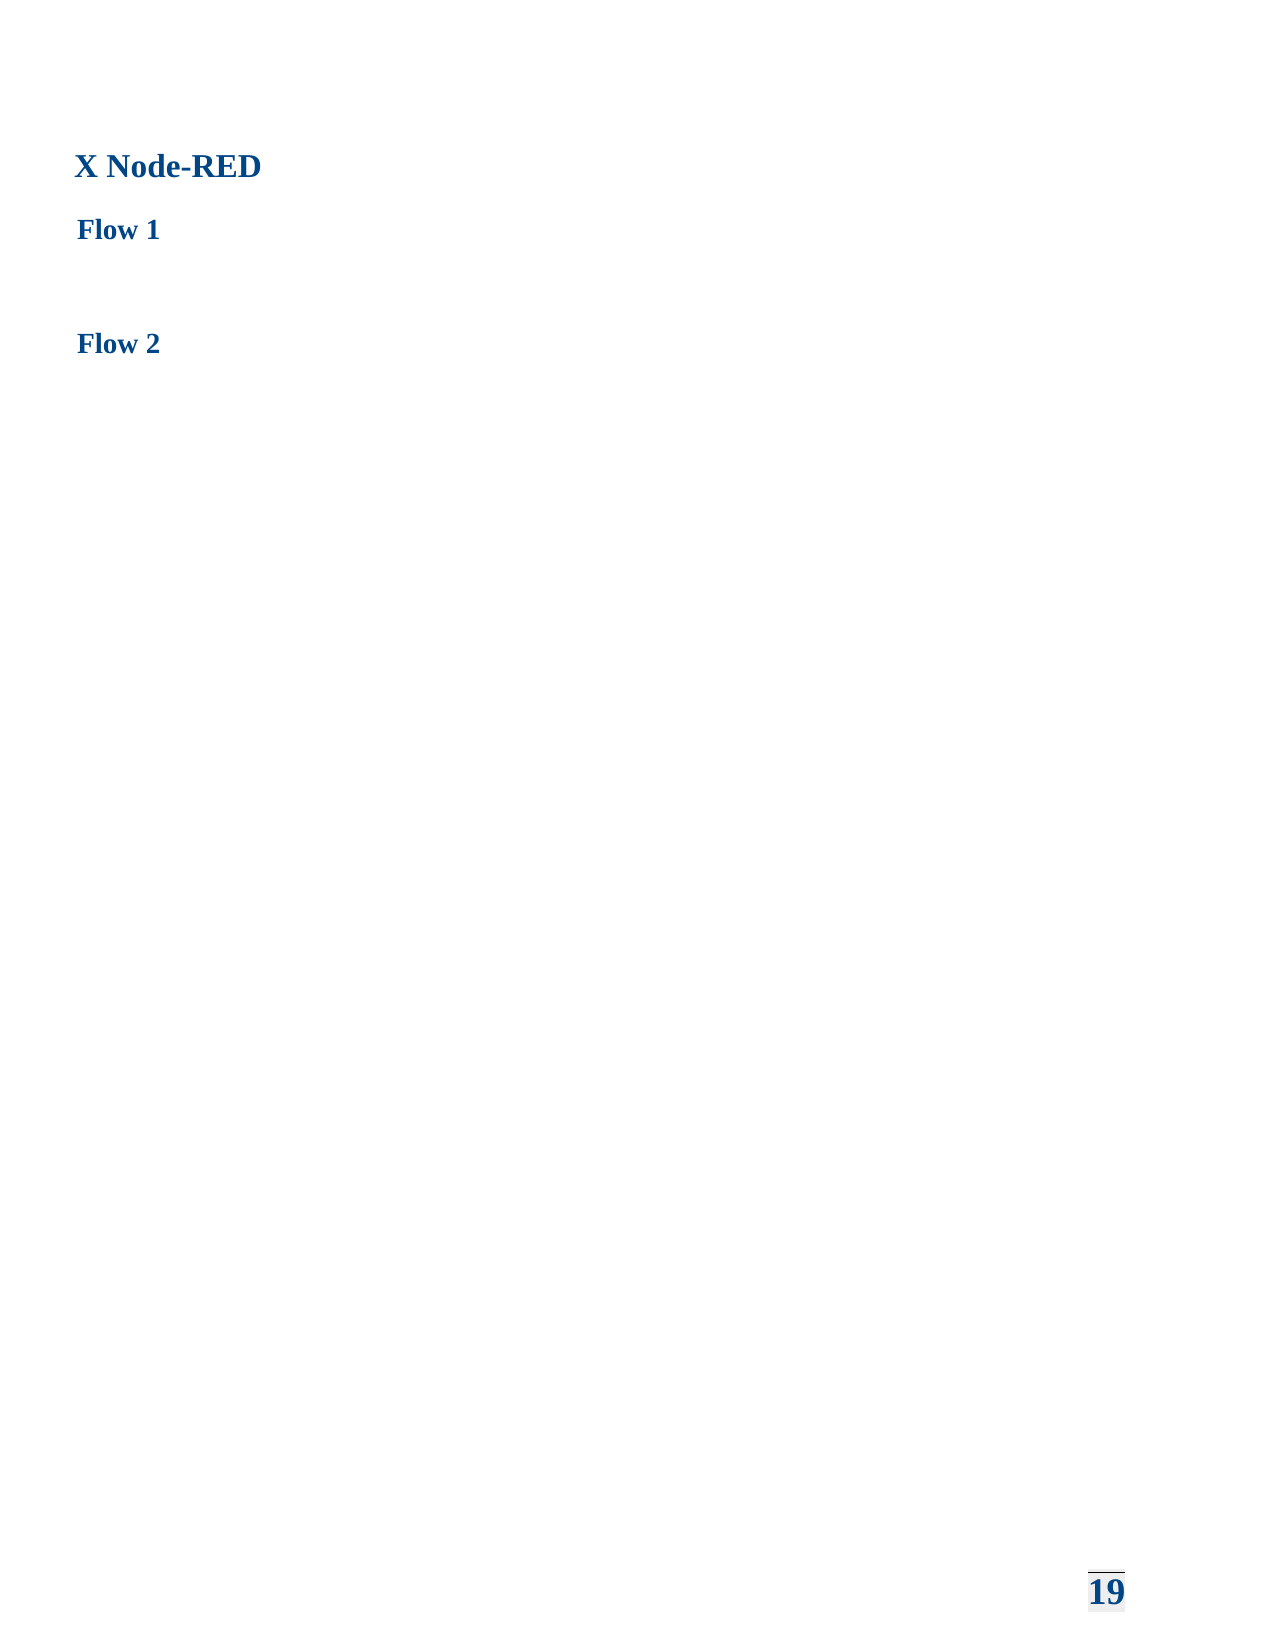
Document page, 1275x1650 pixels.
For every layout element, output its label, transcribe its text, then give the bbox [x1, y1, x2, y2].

subtitle X Node-RED [74, 146, 1125, 184]
subtitle Flow 1 [74, 212, 1125, 246]
subtitle Flow 2 [74, 326, 1125, 360]
